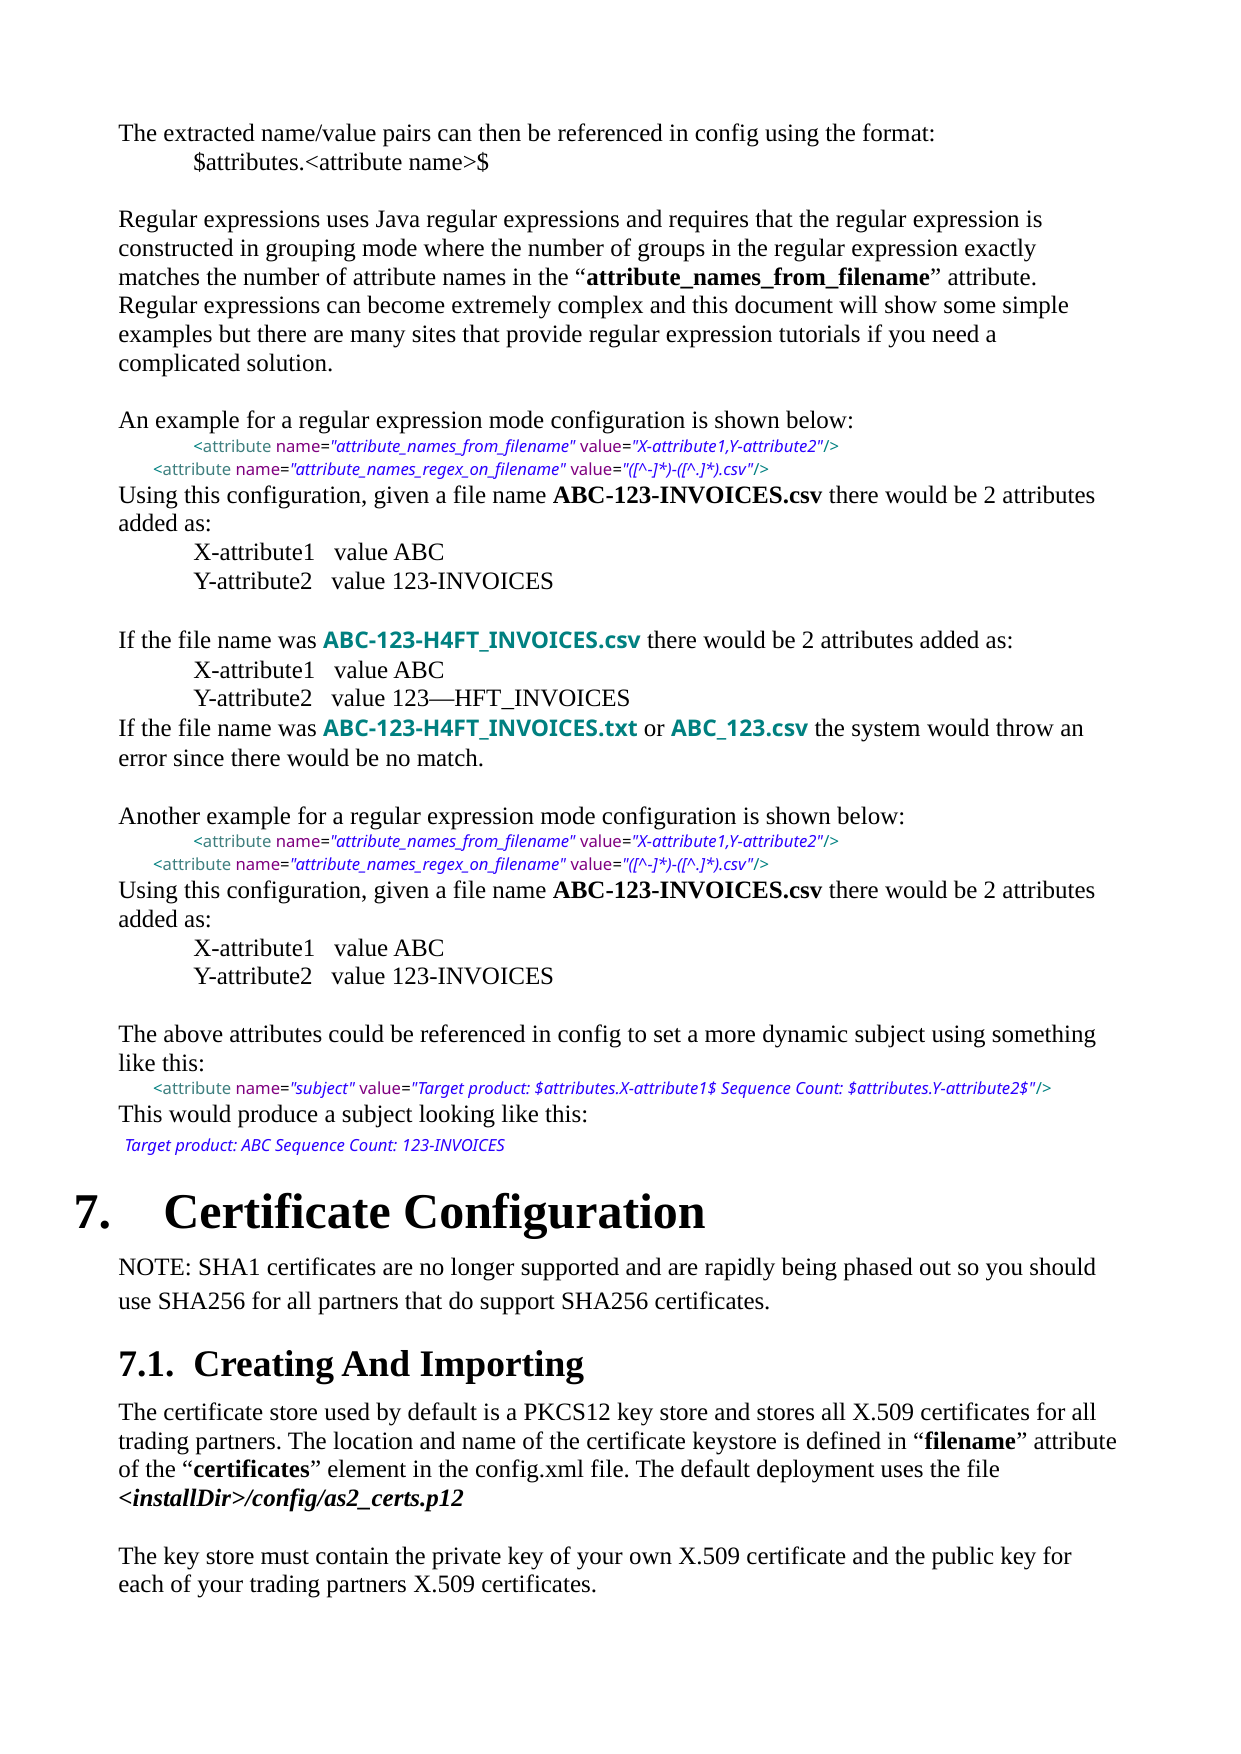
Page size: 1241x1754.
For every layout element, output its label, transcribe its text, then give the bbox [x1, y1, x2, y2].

text <attribute name="subject" value="Target product: $attributes.X-attribute1$ Sequence Count: $attributes.Y-attribute2$"/> [118, 1076, 1122, 1099]
text If the file name was ABC-123-H4FT_INVOICES.csv there would be 2 attributes added as: [118, 623, 1122, 655]
text If the file name was ABC-123-H4FT_INVOICES.txt or ABC_123.csv the system would throw an error since there would be no match. [118, 712, 1122, 772]
text <attribute name="attribute_names_from_filename" value="X-attribute1,Y-attribute2"/> [193, 830, 1122, 852]
text X-attribute1 value ABC Y-attribute2 value 123-INVOICES [193, 933, 1122, 990]
subtitle Creating And Importing [118, 1341, 1122, 1384]
text Another example for a regular expression mode configuration is shown below: [118, 801, 1122, 830]
text <attribute name="attribute_names_from_filename" value="X-attribute1,Y-attribute2"/> [193, 434, 1122, 457]
text The certificate store used by default is a PKCS12 key store and stores all X.509 certificates for all trading partners. The location and name of the certificate keystore is defined in “filename” attribute of the “certificates” element in the config.xml file. The default deployment uses the file <installDir>/config/as2_certs.p12 [118, 1397, 1122, 1512]
text <attribute name="attribute_names_regex_on_filename" value="([^-]*)-([^.]*).csv"/> [118, 457, 1122, 480]
text $attributes.<attribute name>$ [193, 147, 1122, 176]
text The extracted name/value pairs can then be referenced in config using the format: [118, 118, 1122, 147]
text An example for a regular expression mode configuration is shown below: [118, 406, 1122, 434]
text <attribute name="attribute_names_regex_on_filename" value="([^-]*)-([^.]*).csv"/> [118, 852, 1122, 875]
text Target product: ABC Sequence Count: 123-INVOICES [118, 1128, 1122, 1157]
text The above attributes could be referenced in config to set a more dynamic subject using something like this: [118, 1019, 1122, 1076]
text This would produce a subject looking like this: [118, 1099, 1122, 1128]
text The key store must contain the private key of your own X.509 certificate and the public key for each of your trading partners X.509 certificates. [118, 1541, 1122, 1598]
text Using this configuration, given a file name ABC-123-INVOICES.csv there would be 2 attributes added as: [118, 480, 1122, 537]
text X-attribute1 value ABC Y-attribute2 value 123—HFT_INVOICES [193, 655, 1122, 712]
subtitle Certificate Configuration [73, 1182, 1122, 1239]
text Using this configuration, given a file name ABC-123-INVOICES.csv there would be 2 attributes added as: [118, 875, 1122, 933]
text Regular expressions uses Java regular expressions and requires that the regular expression is constructed in grouping mode where the number of groups in the regular expression exactly matches the number of attribute names in the “attribute_names_from_filename” attribute. Regular expressions can become extremely complex and this document will show some simple examples but there are many sites that provide regular expression tutorials if you need a complicated solution. [118, 204, 1122, 377]
text NOTE: SHA1 certificates are no longer supported and are rapidly being phased out so you should use SHA256 for all partners that do support SHA256 certificates. [118, 1252, 1122, 1315]
text X-attribute1 value ABC Y-attribute2 value 123-INVOICES [193, 537, 1122, 595]
